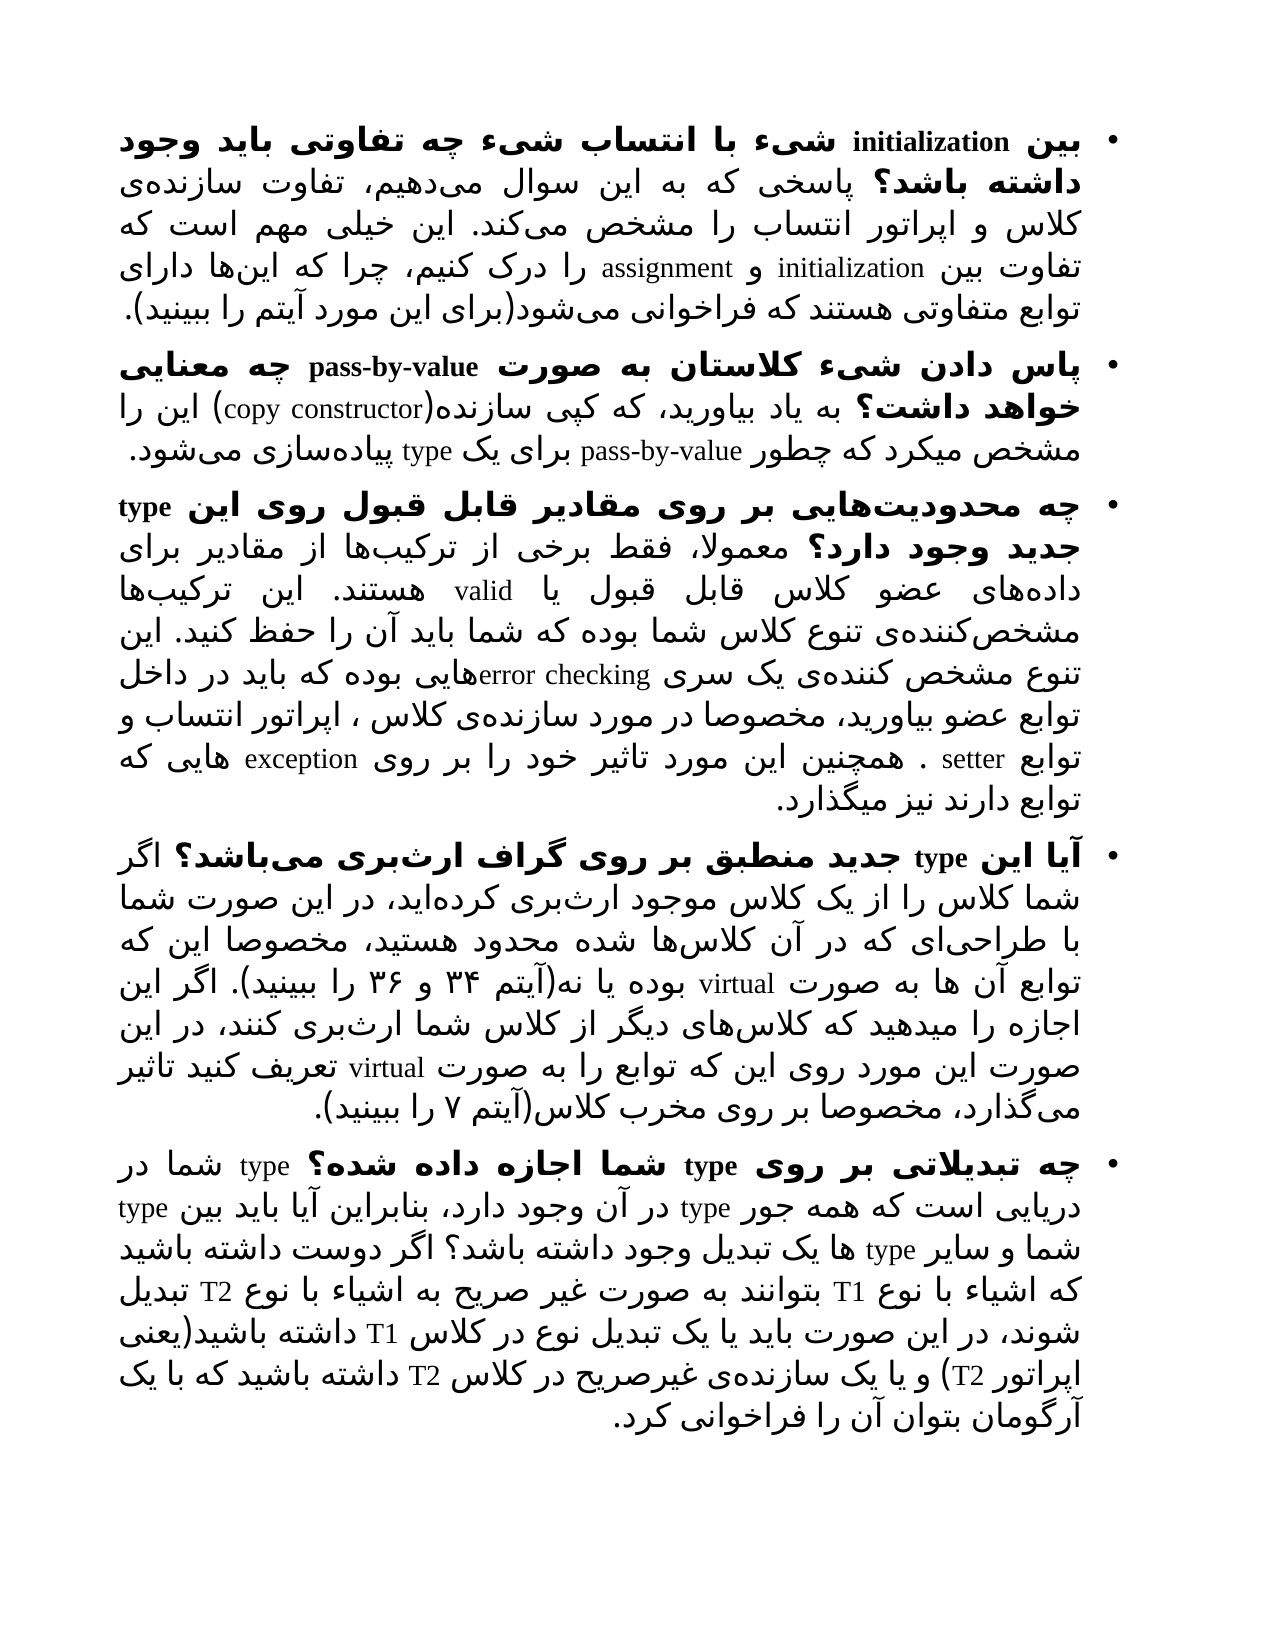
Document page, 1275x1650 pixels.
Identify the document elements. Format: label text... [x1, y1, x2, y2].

list بین initialization شیء با انتساب شیء چه تفاوتی باید وجود داشته باشد؟ پاسخی که به این سوال می‌دهیم، تفاوت سازنده‌ی کلاس و اپراتور انتساب را مشخص می‌کند. این خیلی مهم است که تفاوت بین initialization و assignment را درک کنیم، چرا که این‌ها دارای توابع متفاوتی هستند که فراخوانی می‌شود(برای این مورد آیتم را ببینید). [118, 118, 1119, 328]
list پاس دادن شیء کلاستان به صورت pass-by-value چه معنایی خواهد داشت؟ به یاد بیاورید، که کپی سازنده‌(copy constructor) این را مشخص میکرد که چطور pass-by-value برای یک type پیاده‌سازی می‌شود. [118, 343, 1119, 468]
list آیا این type جدید منطبق بر روی گراف ارث‌بری می‌باشد؟ اگر شما کلاس را از یک کلاس موجود ارث‌بری کرده‌اید، در این صورت شما با طراحی‌ای که در آن کلاس‌ها شده محدود هستید، مخصوصا این که توابع آن ها به صورت virtual بوده یا نه(آیتم ۳۴ و ۳۶ را ببینید). اگر این اجازه را میدهید که کلاس‌های دیگر از کلاس شما ارث‌بری کنند، در این صورت این مورد روی این که توابع را به صورت virtual تعریف کنید تاثیر می‌گذارد، مخصوصا بر روی مخرب کلاس(آیتم ۷ را ببینید). [118, 833, 1119, 1127]
list چه تبدیلاتی بر روی type شما اجازه داده شده؟ type شما در دریایی است که همه جور type در آن وجود دارد، بنابراین آیا باید بین type شما و سایر‌ type ها یک تبدیل وجود داشته باشد؟ اگر دوست داشته باشید که اشیاء با نوع T1 بتوانند به صورت غیر صریح به اشیاء با نوع T2 تبدیل شوند، در این صورت باید یا یک تبدیل نوع در کلاس T1 داشته باشید(یعنی اپراتور T2) و یا یک سازنده‌ی غیرصریح در کلاس T2 داشته باشید که با یک آرگومان بتوان آن را فراخوانی کرد. [118, 1142, 1119, 1436]
list چه محدودیت‌هایی بر روی مقادیر قابل قبول روی این type جدید وجود دارد؟ معمولا، فقط برخی از ترکیب‌ها از مقادیر برای داده‌های عضو کلاس قابل قبول یا valid هستند. این ترکیب‌ها مشخص‌کننده‌ی تنوع کلاس شما بوده که شما باید آن را حفظ کنید. این تنوع مشخص کننده‌ی یک سری error checking‌‌هایی بوده که باید در داخل توابع عضو بیاورید، مخصوصا در مورد سازنده‌ی کلاس ، اپراتور انتساب و توابع setter . همچنین این مورد تاثیر خود را بر روی exception هایی که توابع دارند نیز میگذارد. [118, 483, 1119, 819]
